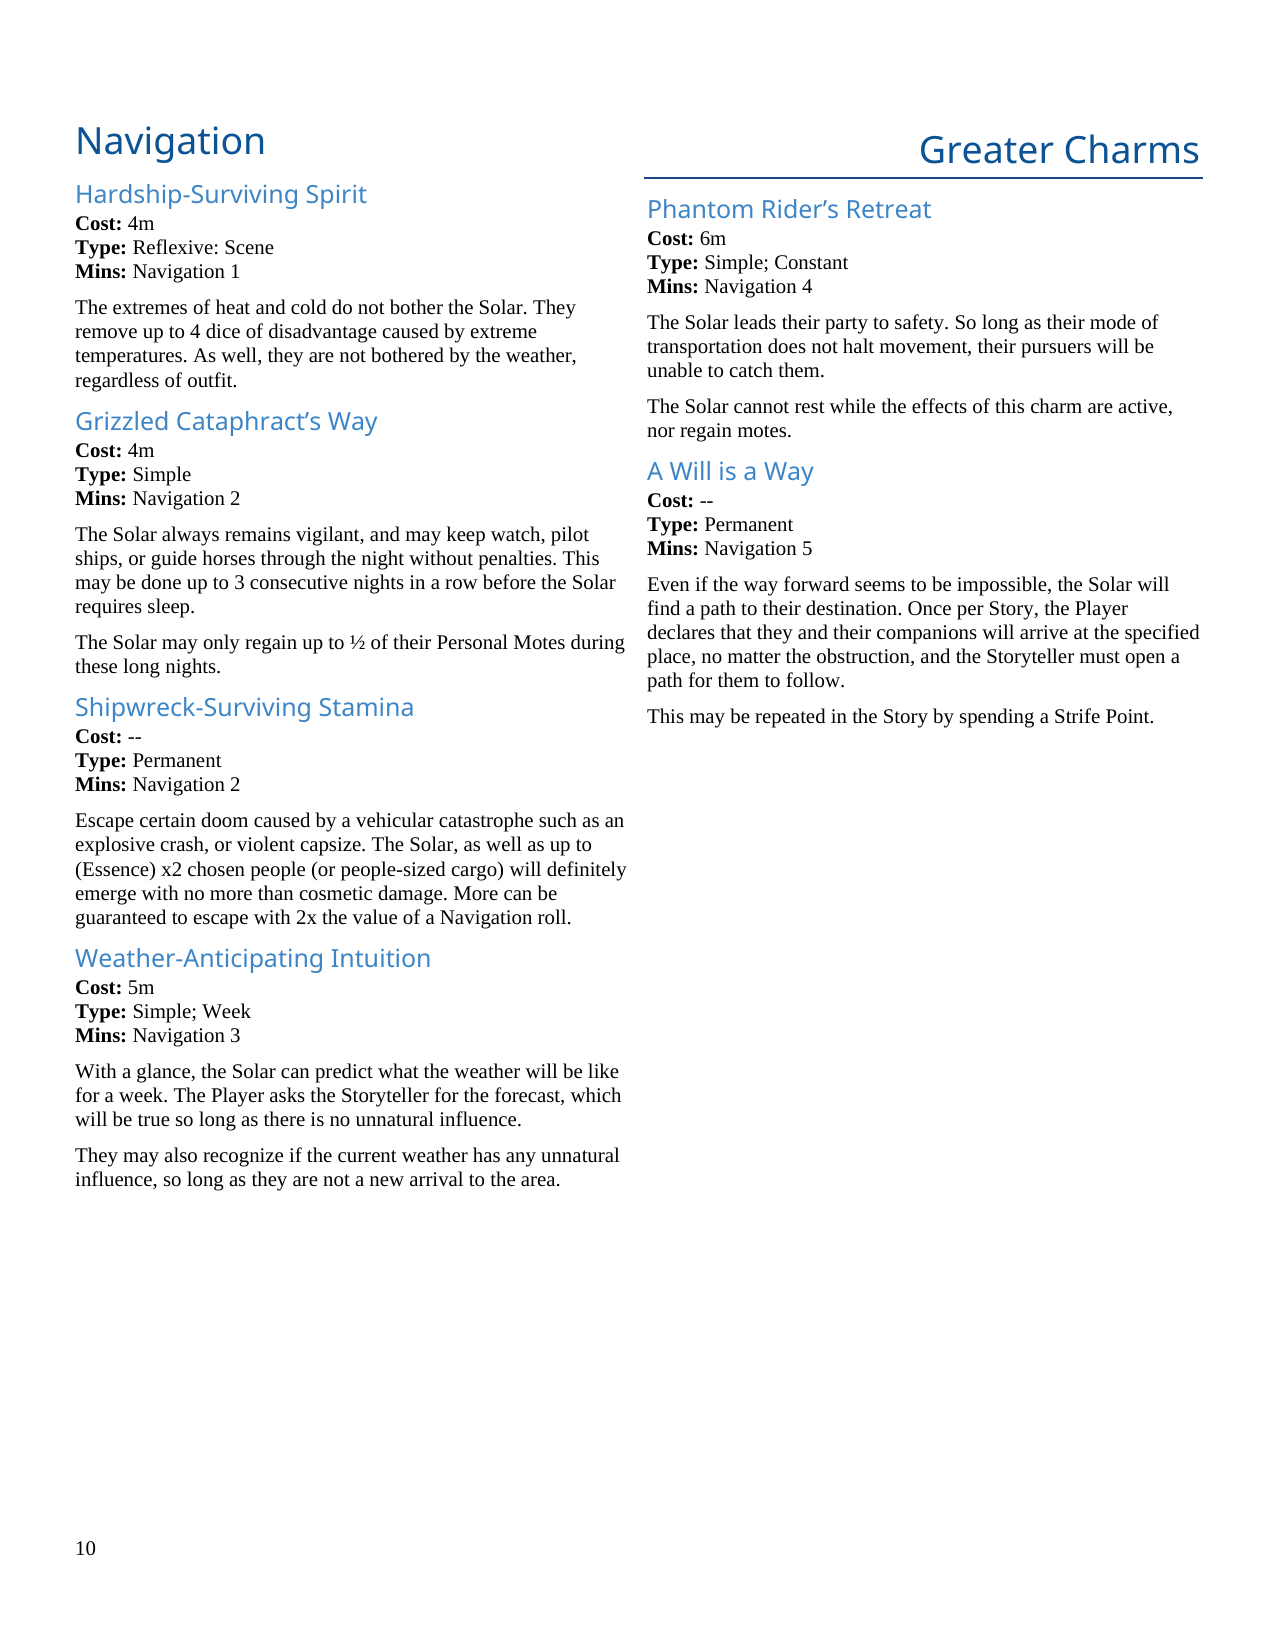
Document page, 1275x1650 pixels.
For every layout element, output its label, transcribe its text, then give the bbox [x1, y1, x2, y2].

text The Solar cannot rest while the effects of this charm are active, nor regain motes. [647, 394, 1200, 442]
text The extremes of heat and cold do not bother the Solar. They remove up to 4 dice of disadvantage caused by extreme temperatures. As well, they are not bothered by the weather, regardless of outfit. [75, 295, 628, 392]
text Cost: 5m Type: Simple; Week Mins: Navigation 3 [75, 975, 628, 1047]
subtitle Greater Charms [644, 120, 1203, 177]
text Even if the way forward seems to be impossible, the Solar will find a path to their destination. Once per Story, the Player declares that they and their companions will arrive at the specified place, no matter the obstruction, and the Storyteller must open a path for them to follow. [647, 572, 1200, 692]
text Escape certain doom caused by a vehicular catastrophe such as an explosive crash, or violent capsize. The Solar, as well as up to (Essence) x2 chosen people (or people-sized cargo) will definitely emerge with no more than cosmetic damage. More can be guaranteed to escape with 2x the value of a Navigation roll. [75, 808, 628, 929]
text The Solar leads their party to safety. So long as their mode of transportation does not halt movement, their pursuers will be unable to catch them. [647, 310, 1200, 382]
subtitle A Will is a Way [647, 454, 1200, 488]
text With a glance, the Solar can predict what the weather will be like for a week. The Player asks the Storyteller for the forecast, which will be true so long as there is no unnatural influence. [75, 1059, 628, 1131]
subtitle Weather-Anticipating Intuition [75, 941, 628, 975]
text Cost: -- Type: Permanent Mins: Navigation 5 [647, 488, 1200, 560]
subtitle Grizzled Cataphract’s Way [75, 403, 628, 438]
text They may also recognize if the current weather has any unnatural influence, so long as they are not a new arrival to the area. [75, 1143, 628, 1191]
subtitle Navigation [75, 114, 628, 165]
text This may be repeated in the Story by spending a Strife Point. [647, 704, 1200, 728]
text The Solar may only regain up to ½ of their Personal Motes during these long nights. [75, 630, 628, 678]
subtitle Hardship-Surviving Spirit [75, 177, 628, 211]
text Cost: 6m Type: Simple; Constant Mins: Navigation 4 [647, 226, 1200, 298]
subtitle Shipwreck-Surviving Stamina [75, 690, 628, 724]
text Cost: -- Type: Permanent Mins: Navigation 2 [75, 724, 628, 796]
subtitle Phantom Rider’s Retreat [647, 191, 1200, 226]
text The Solar always remains vigilant, and may keep watch, pilot ships, or guide horses through the night without penalties. This may be done up to 3 consecutive nights in a row before the Solar requires sleep. [75, 522, 628, 618]
text Cost: 4m Type: Reflexive: Scene Mins: Navigation 1 [75, 211, 628, 283]
text Cost: 4m Type: Simple Mins: Navigation 2 [75, 438, 628, 510]
